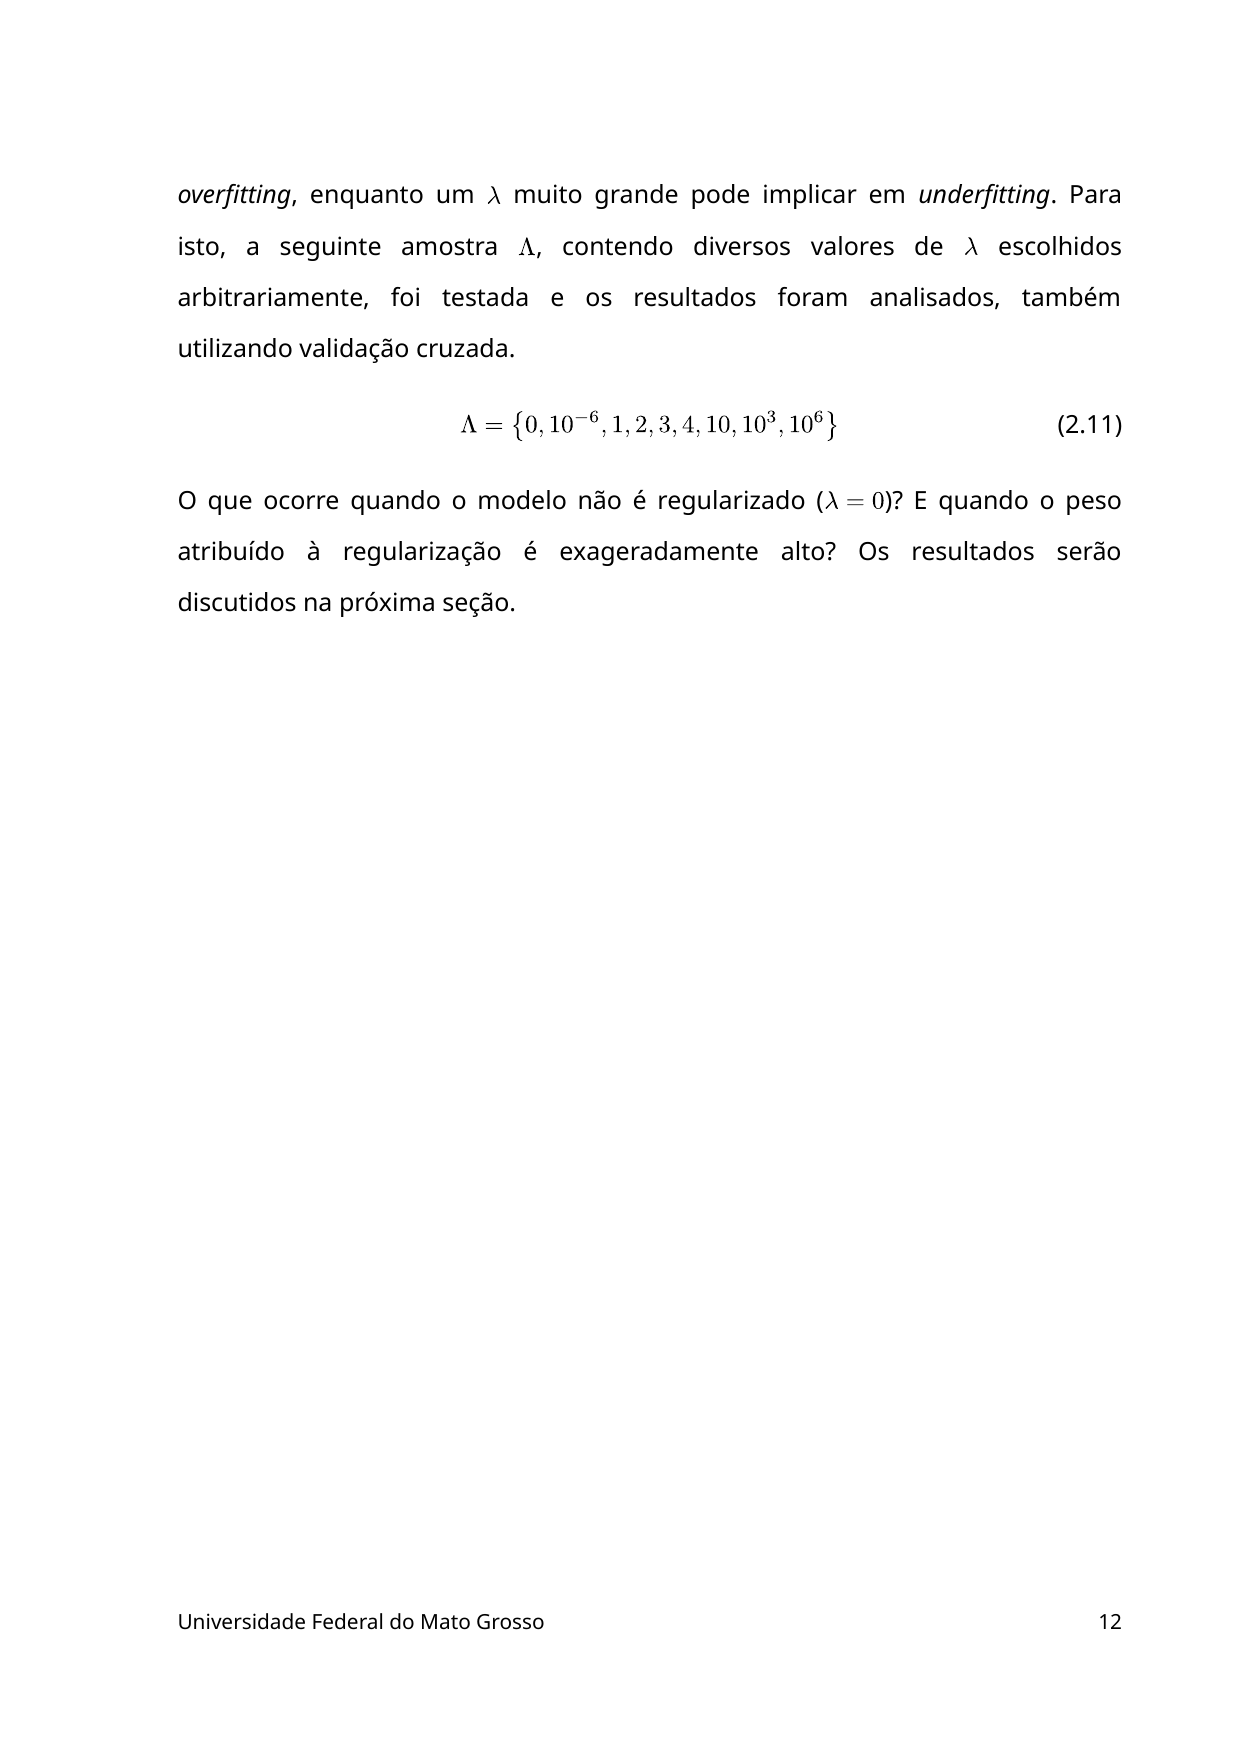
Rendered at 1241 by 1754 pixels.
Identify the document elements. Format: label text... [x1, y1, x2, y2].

text O que ocorre quando o modelo não é regularizado ()? E quando o peso atribuído à regularização é exageradamente alto? Os resultados serão discutidos na próxima seção. [177, 482, 1122, 618]
text overfitting, enquanto um muito grande pode implicar em underfitting. Para isto, a seguinte amostra , contendo diversos valores de escolhidos arbitrariamente, foi testada e os resultados foram analisados, também utilizando validação cruzada. [177, 177, 1122, 364]
text (2.11) [177, 406, 1122, 441]
